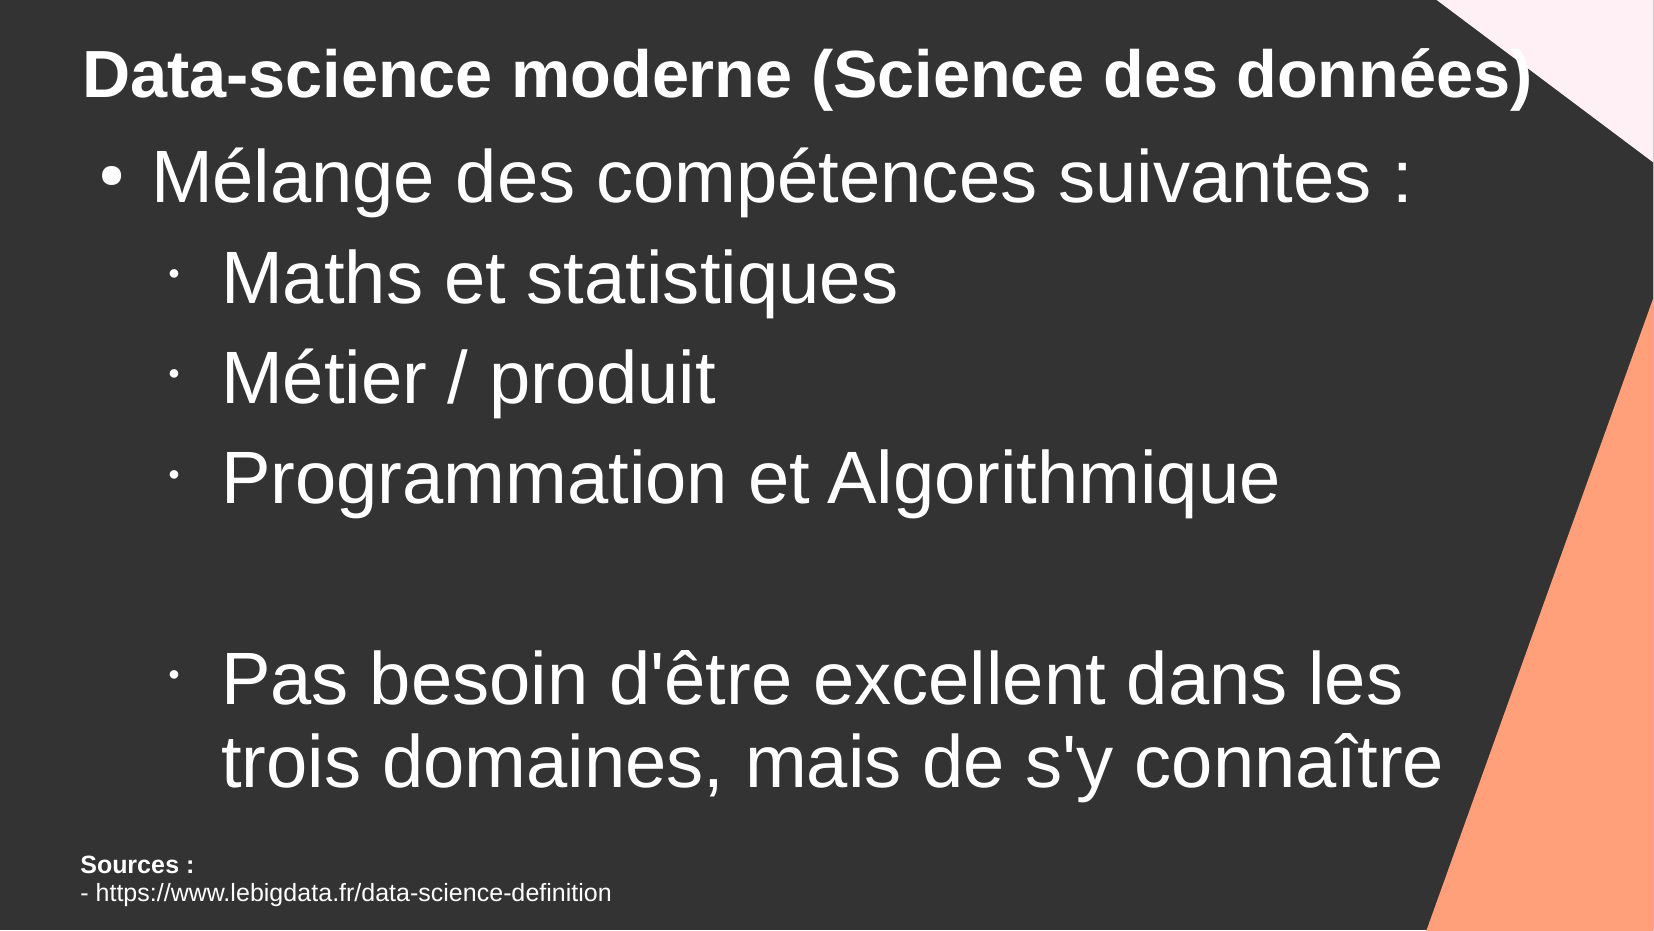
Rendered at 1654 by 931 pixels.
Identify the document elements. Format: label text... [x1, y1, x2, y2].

list Mélange des compétences suivantes : Maths et statistiques Métier / produit Programmation et Algorithmique Pas besoin d'être excellent dans les trois domaines, mais de s'y connaître [80, 135, 1453, 815]
text_box [1436, 0, 1654, 163]
title Data-science moderne (Science des données) [82, 37, 1571, 115]
text_box [1426, 296, 1654, 931]
text_box Sources : - https://www.lebigdata.fr/data-science-definition [65, 843, 1482, 915]
